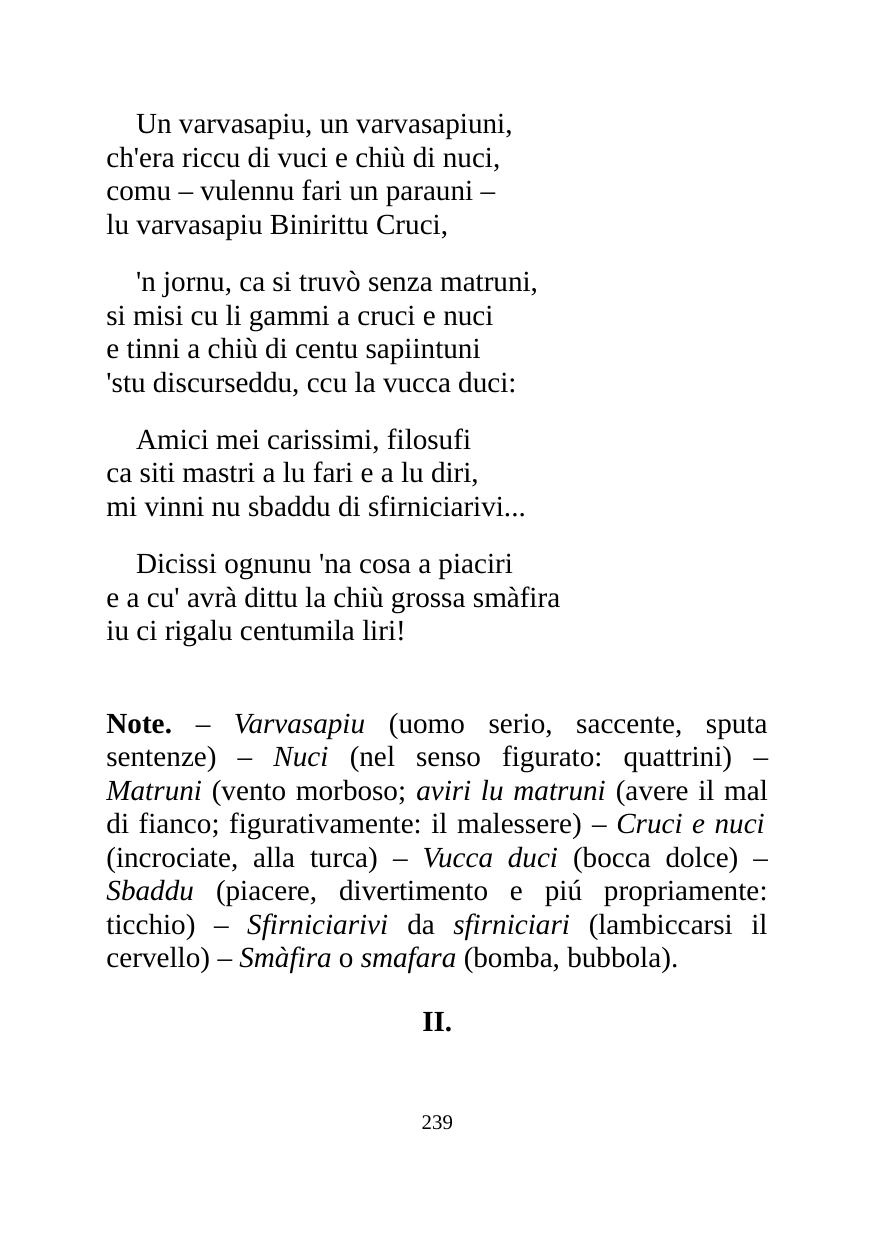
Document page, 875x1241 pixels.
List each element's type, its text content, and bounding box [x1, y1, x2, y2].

text iu ci rigalu centumila liri! [106, 613, 768, 647]
text II. [106, 1004, 768, 1037]
text ch'era riccu di vuci e chiù di nuci, [106, 140, 768, 173]
text ca siti mastri a lu fari e a lu diri, [106, 455, 768, 489]
text Note. – Varvasapiu (uomo serio, saccente, sputa sentenze) – Nuci (nel senso figurato: quattrini) – Matruni (vento morboso; aviri lu matruni (avere il mal di fianco; figurativamente: il malessere) – Cruci e nuci (incrociate, alla turca) – Vucca duci (bocca dolce) – Sbaddu (piacere, divertimento e piú propriamente: ticchio) – Sfirniciarivi da sfirniciari (lambiccarsi il cervello) – Smàfira o smafara (bomba, bubbola). [106, 706, 768, 974]
text mi vinni nu sbaddu di sfirniciarivi... [106, 489, 768, 522]
text 'stu discurseddu, ccu la vucca duci: [106, 365, 768, 398]
text Dicissi ognunu 'na cosa a piaciri [136, 546, 768, 580]
text 'n jornu, ca si truvò senza matruni, [136, 264, 768, 298]
text lu varvasapiu Binirittu Cruci, [106, 207, 768, 240]
text comu – vulennu fari un parauni – [106, 173, 768, 207]
text si misi cu li gammi a cruci e nuci [106, 298, 768, 331]
text e tinni a chiù di centu sapiintuni [106, 331, 768, 365]
text e a cu' avrà dittu la chiù grossa smàfira [106, 580, 768, 613]
text Un varvasapiu, un varvasapiuni, [136, 106, 768, 140]
text Amici mei carissimi, filosufi [136, 422, 768, 455]
